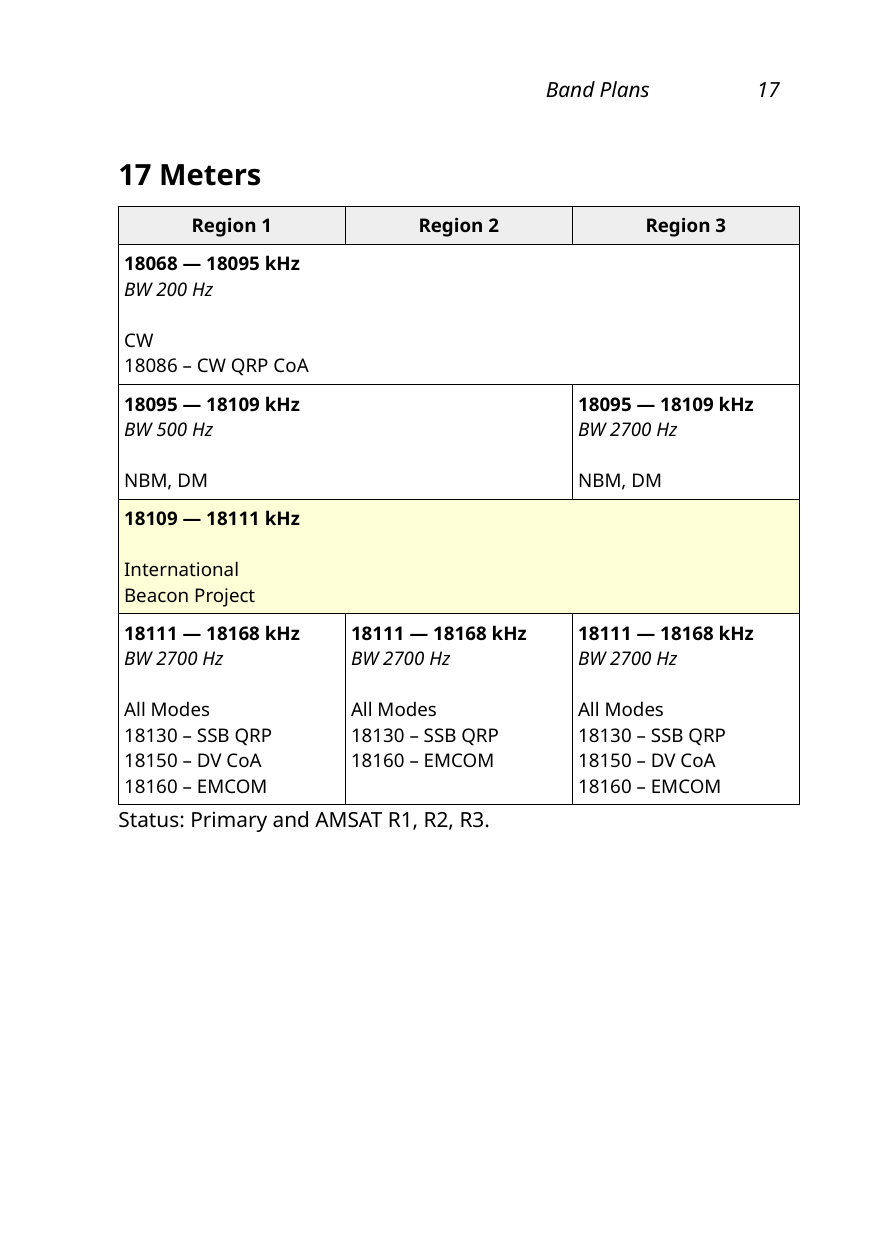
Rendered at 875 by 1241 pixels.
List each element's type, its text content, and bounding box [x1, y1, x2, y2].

table_header Region 1 [119, 207, 345, 244]
table_cell 18111 — 18168 kHz BW 2700 Hz All Modes 18130 – SSB QRP 18160 – EMCOM [346, 614, 572, 804]
text Status: Primary and AMSAT R1, R2, R3. [118, 805, 799, 834]
table_cell 18095 — 18109 kHz BW 500 Hz NBM, DM [119, 385, 572, 499]
table_cell 18109 — 18111 kHz International Beacon Project [119, 500, 799, 613]
table_header Region 3 [573, 207, 799, 244]
table_header Region 2 [346, 207, 572, 244]
subtitle 17 Meters [118, 154, 799, 193]
table_cell 18068 — 18095 kHz BW 200 Hz CW 18086 – CW QRP CoA [119, 245, 799, 384]
table_cell 18111 — 18168 kHz BW 2700 Hz All Modes 18130 – SSB QRP 18150 – DV CoA 18160 – EMCOM [119, 614, 345, 804]
table_cell 18111 — 18168 kHz BW 2700 Hz All Modes 18130 – SSB QRP 18150 – DV CoA 18160 – EMCOM [573, 614, 799, 804]
table_cell 18095 — 18109 kHz BW 2700 Hz NBM, DM [573, 385, 799, 499]
